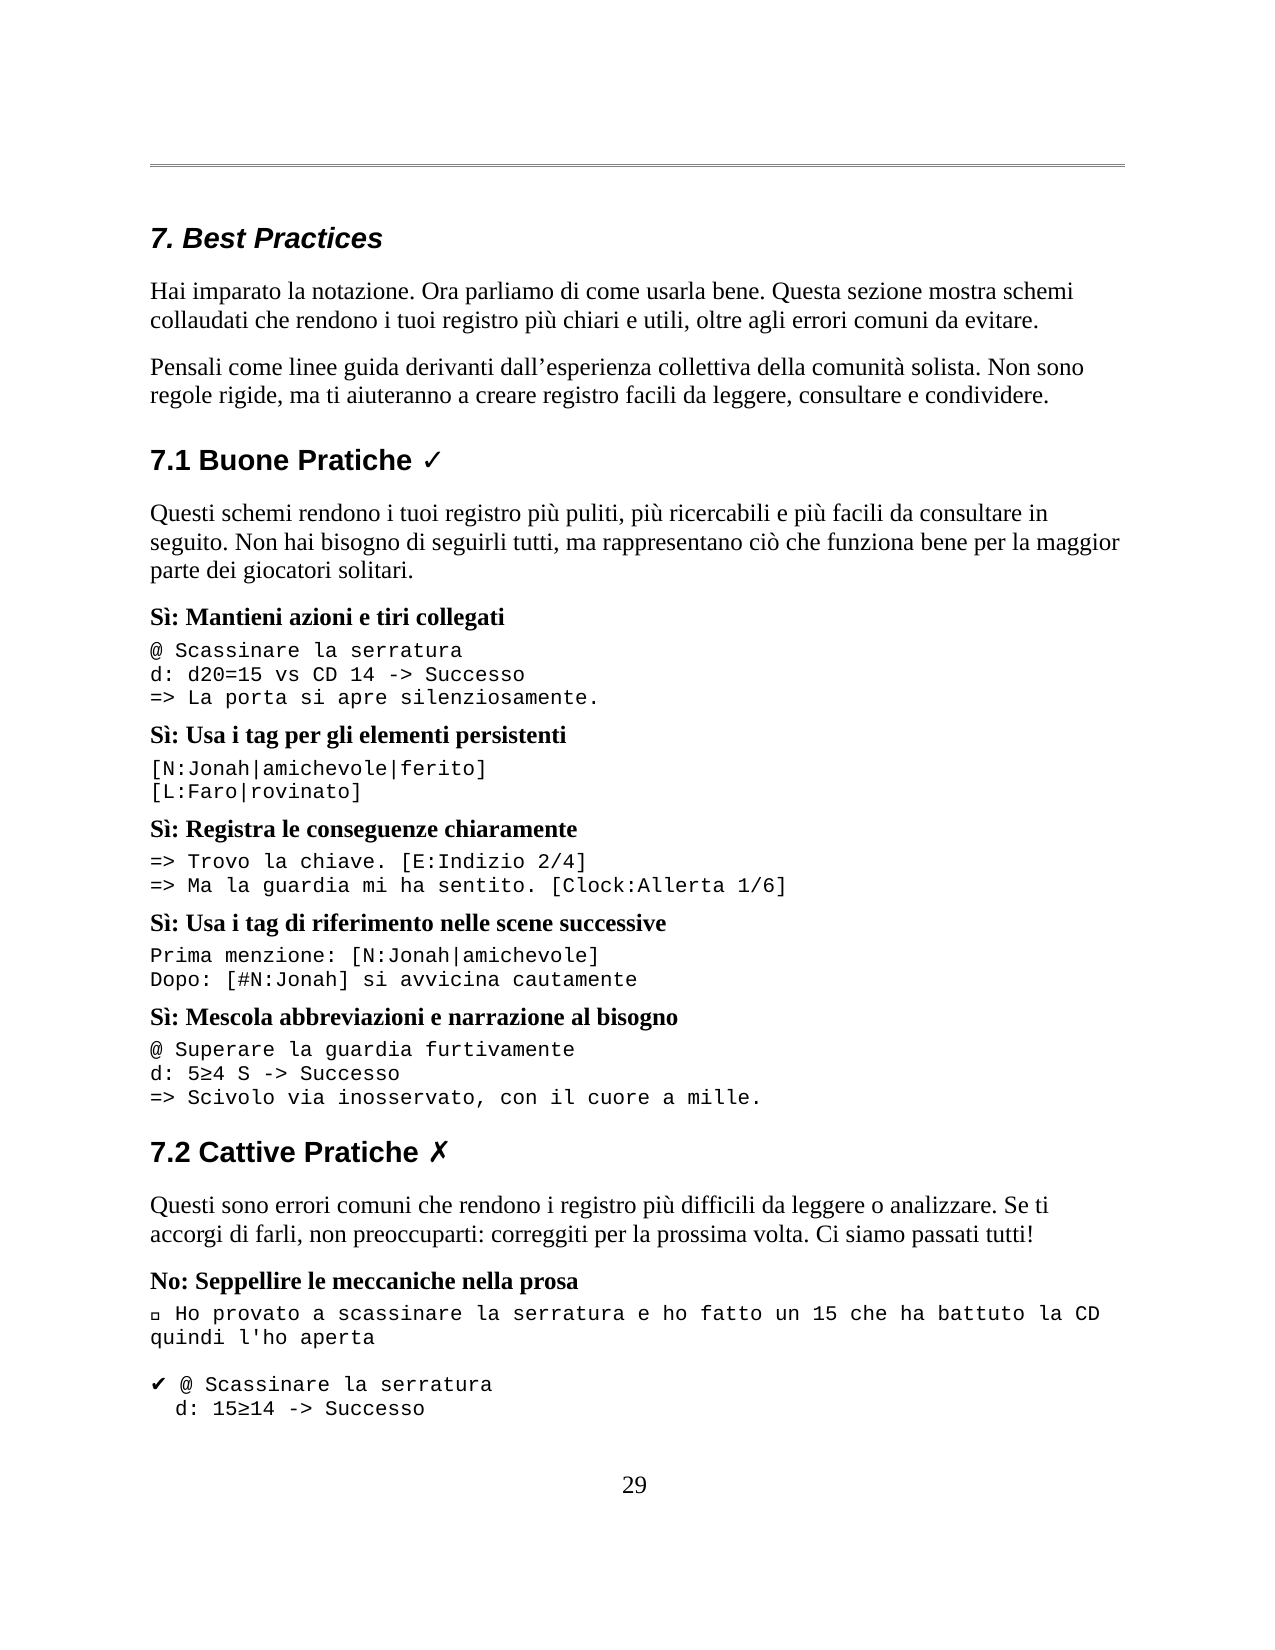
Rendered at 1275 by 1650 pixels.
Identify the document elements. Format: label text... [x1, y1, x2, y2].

text [L:Faro|rovinato] [150, 781, 1125, 805]
text @ Superare la guardia furtivamente [150, 1039, 1125, 1063]
subtitle 7.1 Buone Pratiche ✓ [150, 443, 1125, 477]
text => Ma la guardia mi ha sentito. [Clock:Allerta 1/6] [150, 875, 1125, 899]
text Questi schemi rendono i tuoi registro più puliti, più ricercabili e più facili da consultare in seguito. Non hai bisogno di seguirli tutti, ma rappresentano ciò che funziona bene per la maggior parte dei giocatori solitari. [150, 498, 1125, 584]
subtitle 7.2 Cattive Pratiche ✗ [150, 1135, 1125, 1169]
text Sì: Mantieni azioni e tiri collegati [150, 602, 1125, 631]
text ❌ Ho provato a scassinare la serratura e ho fatto un 15 che ha battuto la CD quindi l'ho aperta [150, 1303, 1125, 1351]
text Dopo: [#N:Jonah] si avvicina cautamente [150, 969, 1125, 993]
text Sì: Registra le conseguenze chiaramente [150, 814, 1125, 842]
text Prima menzione: [N:Jonah|amichevole] [150, 945, 1125, 969]
text => Scivolo via inosservato, con il cuore a mille. [150, 1087, 1125, 1110]
text ✔️ @ Scassinare la serratura [150, 1374, 1125, 1398]
text => Trovo la chiave. [E:Indizio 2/4] [150, 851, 1125, 875]
text Hai imparato la notazione. Ora parliamo di come usarla bene. Questa sezione mostra schemi collaudati che rendono i tuoi registro più chiari e utili, oltre agli errori comuni da evitare. [150, 276, 1125, 334]
text Questi sono errori comuni che rendono i registro più difficili da leggere o analizzare. Se ti accorgi di farli, non preoccuparti: correggiti per la prossima volta. Ci siamo passati tutti! [150, 1190, 1125, 1248]
text d: d20=15 vs CD 14 -> Successo [150, 663, 1125, 687]
text @ Scassinare la serratura [150, 640, 1125, 663]
text [N:Jonah|amichevole|ferito] [150, 757, 1125, 781]
subtitle 7. Best Practices [150, 221, 1125, 255]
text d: 15≥14 -> Successo [150, 1398, 1125, 1422]
text => La porta si apre silenziosamente. [150, 687, 1125, 711]
text Pensali come linee guida derivanti dall’esperienza collettiva della comunità solista. Non sono regole rigide, ma ti aiuteranno a creare registro facili da leggere, consultare e condividere. [150, 352, 1125, 409]
text Sì: Usa i tag per gli elementi persistenti [150, 720, 1125, 748]
text No: Seppellire le meccaniche nella prosa [150, 1266, 1125, 1294]
text Sì: Usa i tag di riferimento nelle scene successive [150, 908, 1125, 936]
text Sì: Mescola abbreviazioni e narrazione al bisogno [150, 1002, 1125, 1030]
text d: 5≥4 S -> Successo [150, 1063, 1125, 1087]
